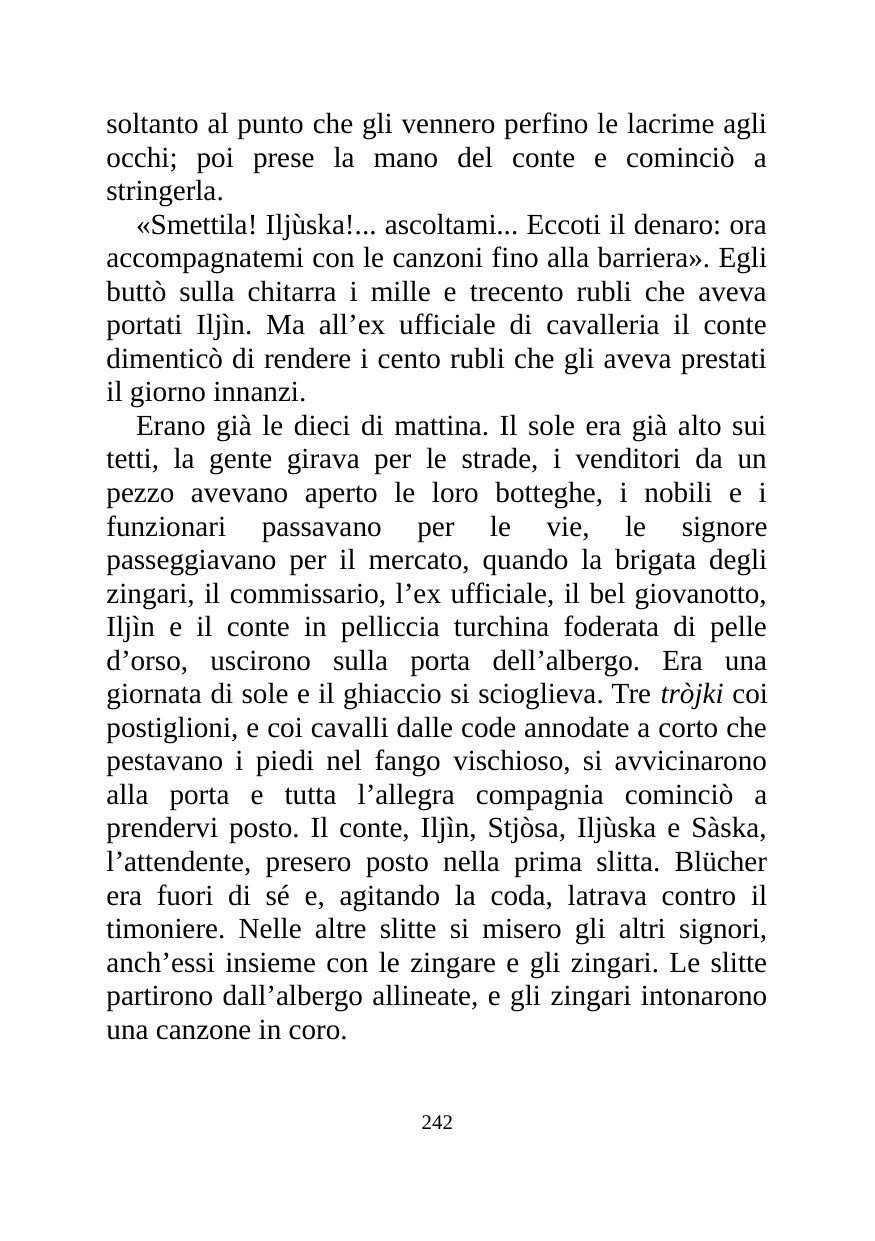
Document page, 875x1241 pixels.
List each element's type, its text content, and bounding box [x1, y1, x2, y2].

text Erano già le dieci di mattina. Il sole era già alto sui tetti, la gente girava per le strade, i venditori da un pezzo avevano aperto le loro botteghe, i nobili e i funzionari passavano per le vie, le signore passeggiavano per il mercato, quando la brigata degli zingari, il commissario, l’ex ufficiale, il bel giovanotto, Iljìn e il conte in pelliccia turchina foderata di pelle d’orso, uscirono sulla porta dell’albergo. Era una giornata di sole e il ghiaccio si scioglieva. Tre tròjki coi postiglioni, e coi cavalli dalle code annodate a corto che pestavano i piedi nel fango vischioso, si avvicinarono alla porta e tutta l’allegra compagnia cominciò a prendervi posto. Il conte, Iljìn, Stjòsa, Iljùska e Sàska, l’attendente, presero posto nella prima slitta. Blücher era fuori di sé e, agitando la coda, latrava contro il timoniere. Nelle altre slitte si misero gli altri signori, anch’essi insieme con le zingare e gli zingari. Le slitte partirono dall’albergo allineate, e gli zingari intonarono una canzone in coro. [106, 408, 768, 1045]
text soltanto al punto che gli vennero perfino le lacrime agli occhi; poi prese la mano del conte e cominciò a stringerla. [106, 106, 768, 207]
text «Smettila! Iljùska!... ascoltami... Eccoti il denaro: ora accompagnatemi con le canzoni fino alla barriera». Egli buttò sulla chitarra i mille e trecento rubli che aveva portati Iljìn. Ma all’ex ufficiale di cavalleria il conte dimenticò di rendere i cento rubli che gli aveva prestati il giorno innanzi. [106, 207, 768, 408]
